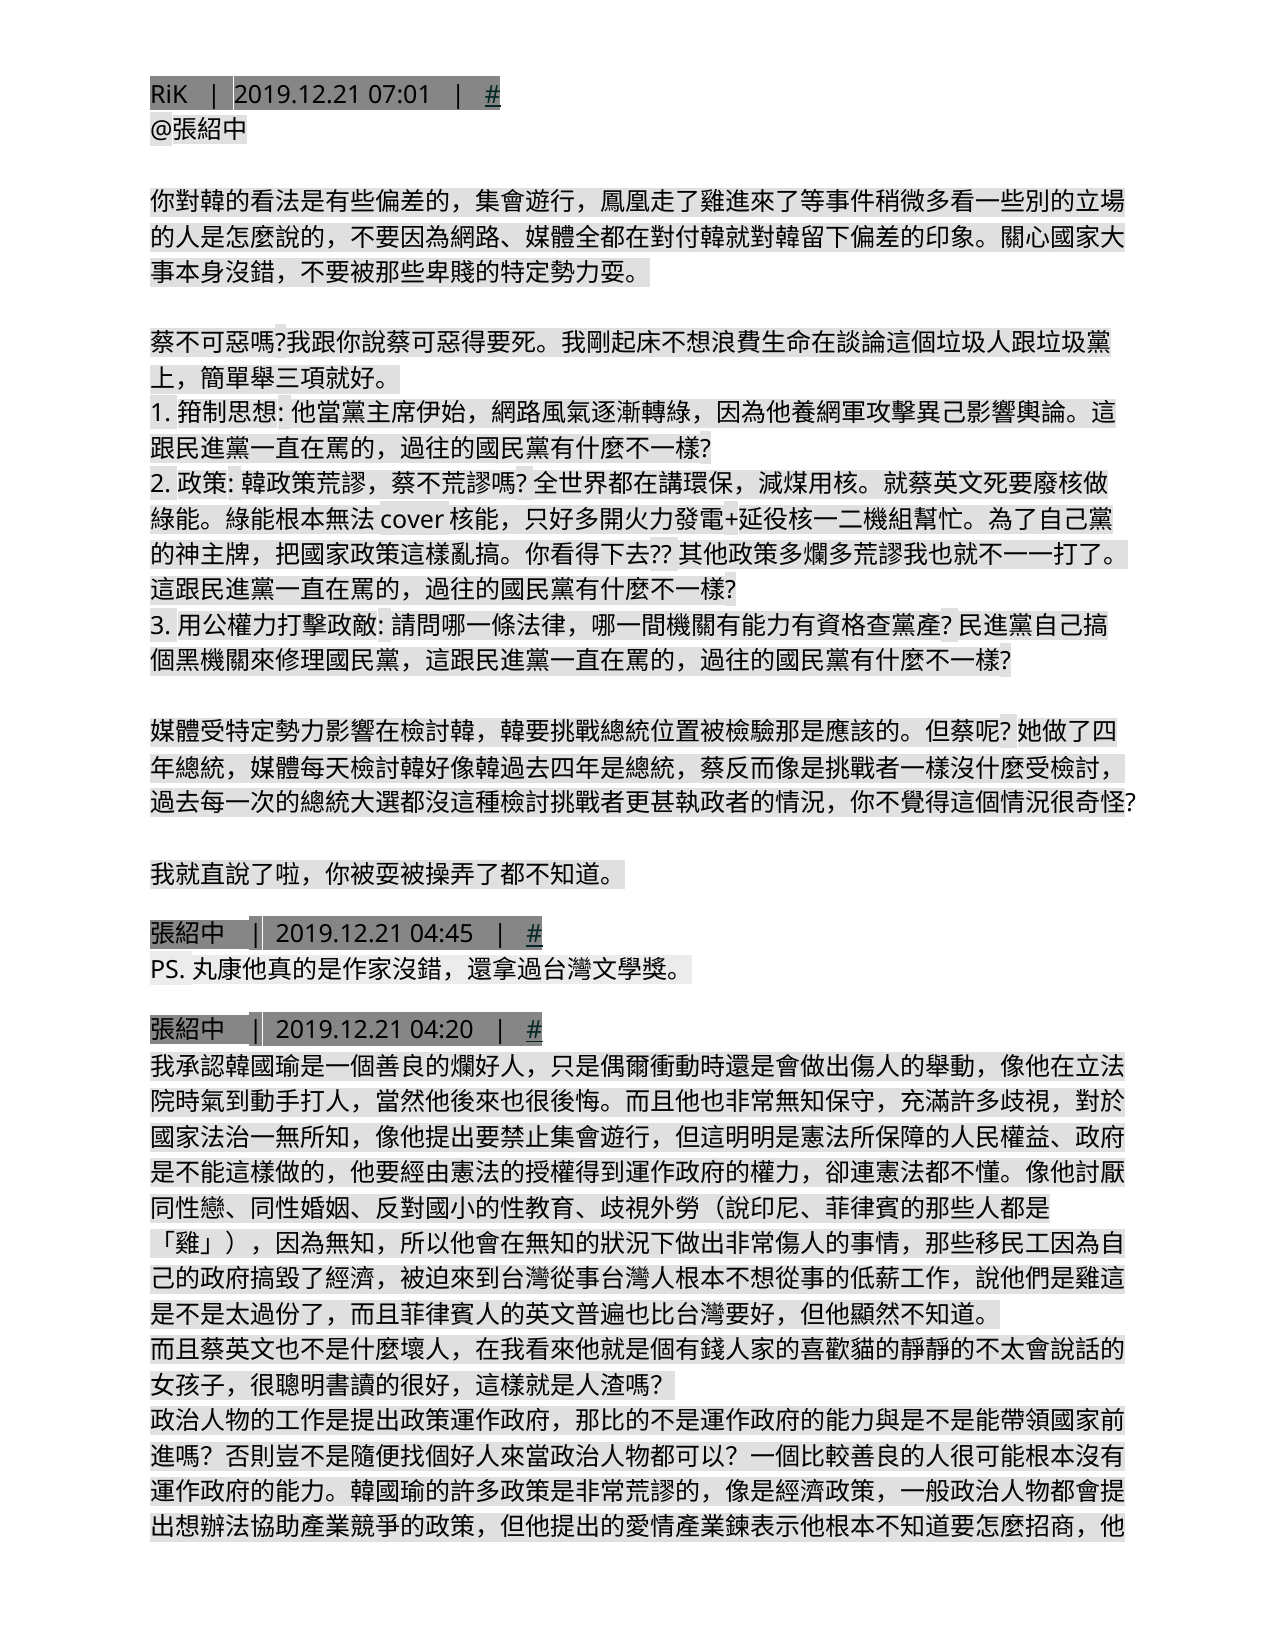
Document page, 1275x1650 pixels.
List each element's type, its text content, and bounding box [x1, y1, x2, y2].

text @張紹中 你對韓的看法是有些偏差的，集會遊行，鳳凰走了雞進來了等事件稍微多看一些別的立場的人是怎麼說的，不要因為網路、媒體全都在對付韓就對韓留下偏差的印象。關心國家大事本身沒錯，不要被那些卑賤的特定勢力耍。 蔡不可惡嗎?我跟你說蔡可惡得要死。我剛起床不想浪費生命在談論這個垃圾人跟垃圾黨上，簡單舉三項就好。 1. 箝制思想: 他當黨主席伊始，網路風氣逐漸轉綠，因為他養網軍攻擊異己影響輿論。這跟民進黨一直在罵的，過往的國民黨有什麼不一樣? 2. 政策: 韓政策荒謬，蔡不荒謬嗎? 全世界都在講環保，減煤用核。就蔡英文死要廢核做綠能。綠能根本無法cover核能，只好多開火力發電+延役核一二機組幫忙。為了自己黨的神主牌，把國家政策這樣亂搞。你看得下去?? 其他政策多爛多荒謬我也就不一一打了。這跟民進黨一直在罵的，過往的國民黨有什麼不一樣? 3. 用公權力打擊政敵: 請問哪一條法律，哪一間機關有能力有資格查黨產? 民進黨自己搞個黑機關來修理國民黨，這跟民進黨一直在罵的，過往的國民黨有什麼不一樣? 媒體受特定勢力影響在檢討韓，韓要挑戰總統位置被檢驗那是應該的。但蔡呢? 她做了四年總統，媒體每天檢討韓好像韓過去四年是總統，蔡反而像是挑戰者一樣沒什麼受檢討，過去每一次的總統大選都沒這種檢討挑戰者更甚執政者的情況，你不覺得這個情況很奇怪? 我就直說了啦，你被耍被操弄了都不知道。 [150, 110, 1125, 889]
text 張紹中 | 2019.12.21 04:20 | # [150, 1010, 1125, 1046]
text 我承認韓國瑜是一個善良的爛好人，只是偶爾衝動時還是會做出傷人的舉動，像他在立法院時氣到動手打人，當然他後來也很後悔。而且他也非常無知保守，充滿許多歧視，對於國家法治一無所知，像他提出要禁止集會遊行，但這明明是憲法所保障的人民權益、政府是不能這樣做的，他要經由憲法的授權得到運作政府的權力，卻連憲法都不懂。像他討厭同性戀、同性婚姻、反對國小的性教育、歧視外勞（說印尼、菲律賓的那些人都是「雞」），因為無知，所以他會在無知的狀況下做出非常傷人的事情，那些移民工因為自己的政府搞毀了經濟，被迫來到台灣從事台灣人根本不想從事的低薪工作，說他們是雞這是不是太過份了，而且菲律賓人的英文普遍也比台灣要好，但他顯然不知道。 而且蔡英文也不是什麼壞人，在我看來他就是個有錢人家的喜歡貓的靜靜的不太會說話的女孩子，很聰明書讀的很好，這樣就是人渣嗎？ 政治人物的工作是提出政策運作政府，那比的不是運作政府的能力與是不是能帶領國家前進嗎？否則豈不是隨便找個好人來當政治人物都可以？一個比較善良的人很可能根本沒有運作政府的能力。韓國瑜的許多政策是非常荒謬的，像是經濟政策，一般政治人物都會提出想辦法協助產業競爭的政策，但他提出的愛情產業鍊表示他根本不知道要怎麼招商，他 [150, 1046, 1125, 1542]
text RiK | 2019.12.21 07:01 | # [150, 75, 1125, 110]
text PS. 丸康他真的是作家沒錯，還拿過台灣文學獎。 [150, 950, 1125, 985]
text 張紹中 | 2019.12.21 04:45 | # [150, 914, 1125, 950]
